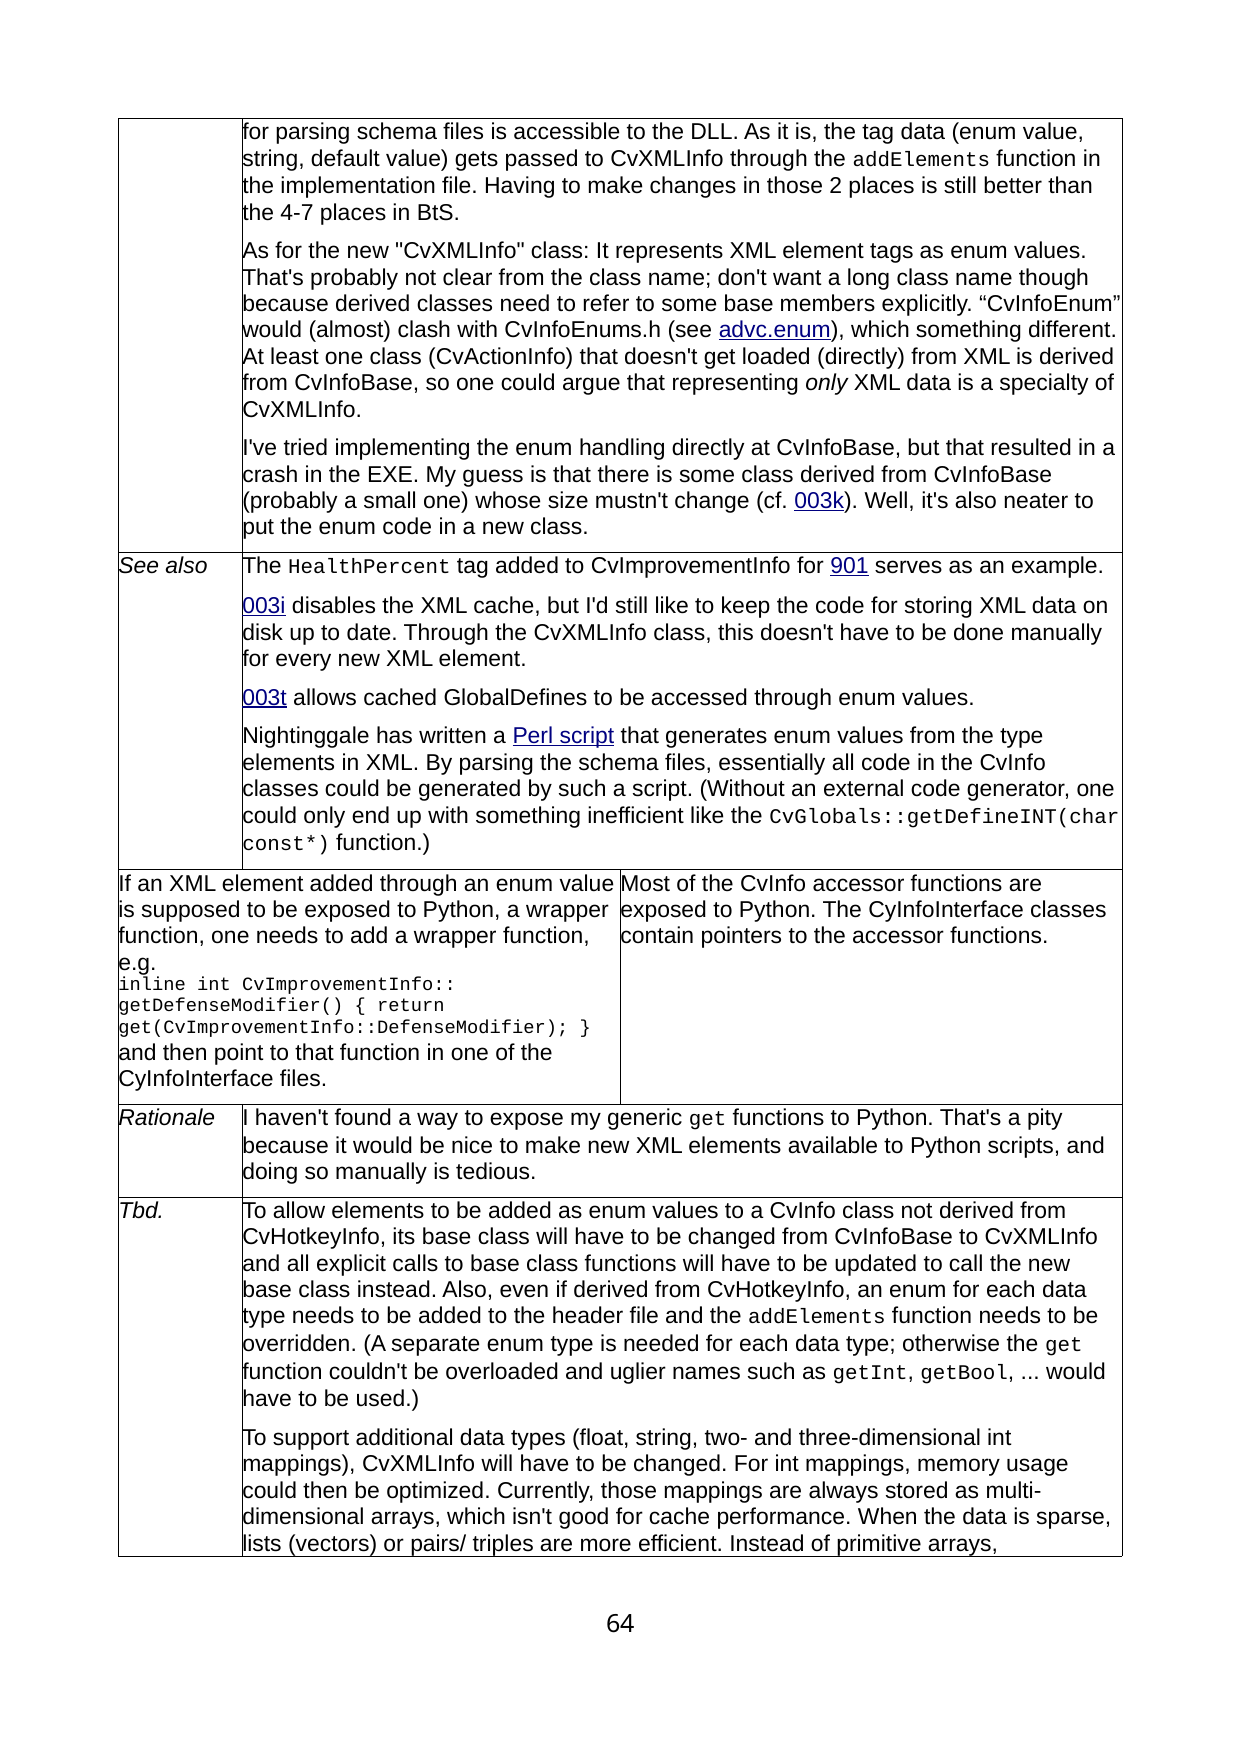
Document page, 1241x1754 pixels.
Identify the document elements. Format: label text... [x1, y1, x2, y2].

table_cell If an XML element added through an enum value is supposed to be exposed to Python, a wrapper function, one needs to add a wrapper function, e.g. inline int CvImprovementInfo:: getDefenseModifier() { return get(CvImprovementInfo::DefenseModifier); } and then point to that function in one of the CyInfoInterface files. [119, 870, 620, 1104]
table_cell for parsing schema files is accessible to the DLL. As it is, the tag data (enum value, string, default value) gets passed to CvXMLInfo through the addElements function in the implementation file. Having to make changes in those 2 places is still better than the 4-7 places in BtS. As for the new "CvXMLInfo" class: It represents XML element tags as enum values. That's probably not clear from the class name; don't want a long class name though because derived classes need to refer to some base members explicitly. “CvInfoEnum” would (almost) clash with CvInfoEnums.h (see advc.enum), which something different. At least one class (CvActionInfo) that doesn't get loaded (directly) from XML is derived from CvInfoBase, so one could argue that representing only XML data is a specialty of CvXMLInfo. I've tried implementing the enum handling directly at CvInfoBase, but that resulted in a crash in the EXE. My guess is that there is some class derived from CvInfoBase (probably a small one) whose size mustn't change (cf. 003k). Well, it's also neater to put the enum code in a new class. [243, 119, 1122, 552]
table_cell See also [119, 553, 242, 869]
table_cell I haven't found a way to expose my generic get functions to Python. That's a pity because it would be nice to make new XML elements available to Python scripts, and doing so manually is tedious. [243, 1105, 1122, 1197]
table_cell To allow elements to be added as enum values to a CvInfo class not derived from CvHotkeyInfo, its base class will have to be changed from CvInfoBase to CvXMLInfo and all explicit calls to base class functions will have to be updated to call the new base class instead. Also, even if derived from CvHotkeyInfo, an enum for each data type needs to be added to the header file and the addElements function needs to be overridden. (A separate enum type is needed for each data type; otherwise the get function couldn't be overloaded and uglier names such as getInt, getBool, ... would have to be used.) To support additional data types (float, string, two- and three-dimensional int mappings), CvXMLInfo will have to be changed. For int mappings, memory usage could then be optimized. Currently, those mappings are always stored as multi-dimensional arrays, which isn't good for cache performance. When the data is sparse, lists (vectors) or pairs/ triples are more efficient. Instead of primitive arrays, [243, 1198, 1122, 1556]
table_cell Tbd. [119, 1198, 242, 1556]
table_cell Most of the CvInfo accessor functions are exposed to Python. The CyInfoInterface classes contain pointers to the accessor functions. [621, 870, 1122, 1104]
table_cell Rationale [119, 1105, 242, 1197]
table_cell [119, 119, 242, 552]
table_cell The HealthPercent tag added to CvImprovementInfo for 901 serves as an example. 003i disables the XML cache, but I'd still like to keep the code for storing XML data on disk up to date. Through the CvXMLInfo class, this doesn't have to be done manually for every new XML element. 003t allows cached GlobalDefines to be accessed through enum values. Nightinggale has written a Perl script that generates enum values from the type elements in XML. By parsing the schema files, essentially all code in the CvInfo classes could be generated by such a script. (Without an external code generator, one could only end up with something inefficient like the CvGlobals::getDefineINT(char const*) function.) [243, 553, 1122, 869]
